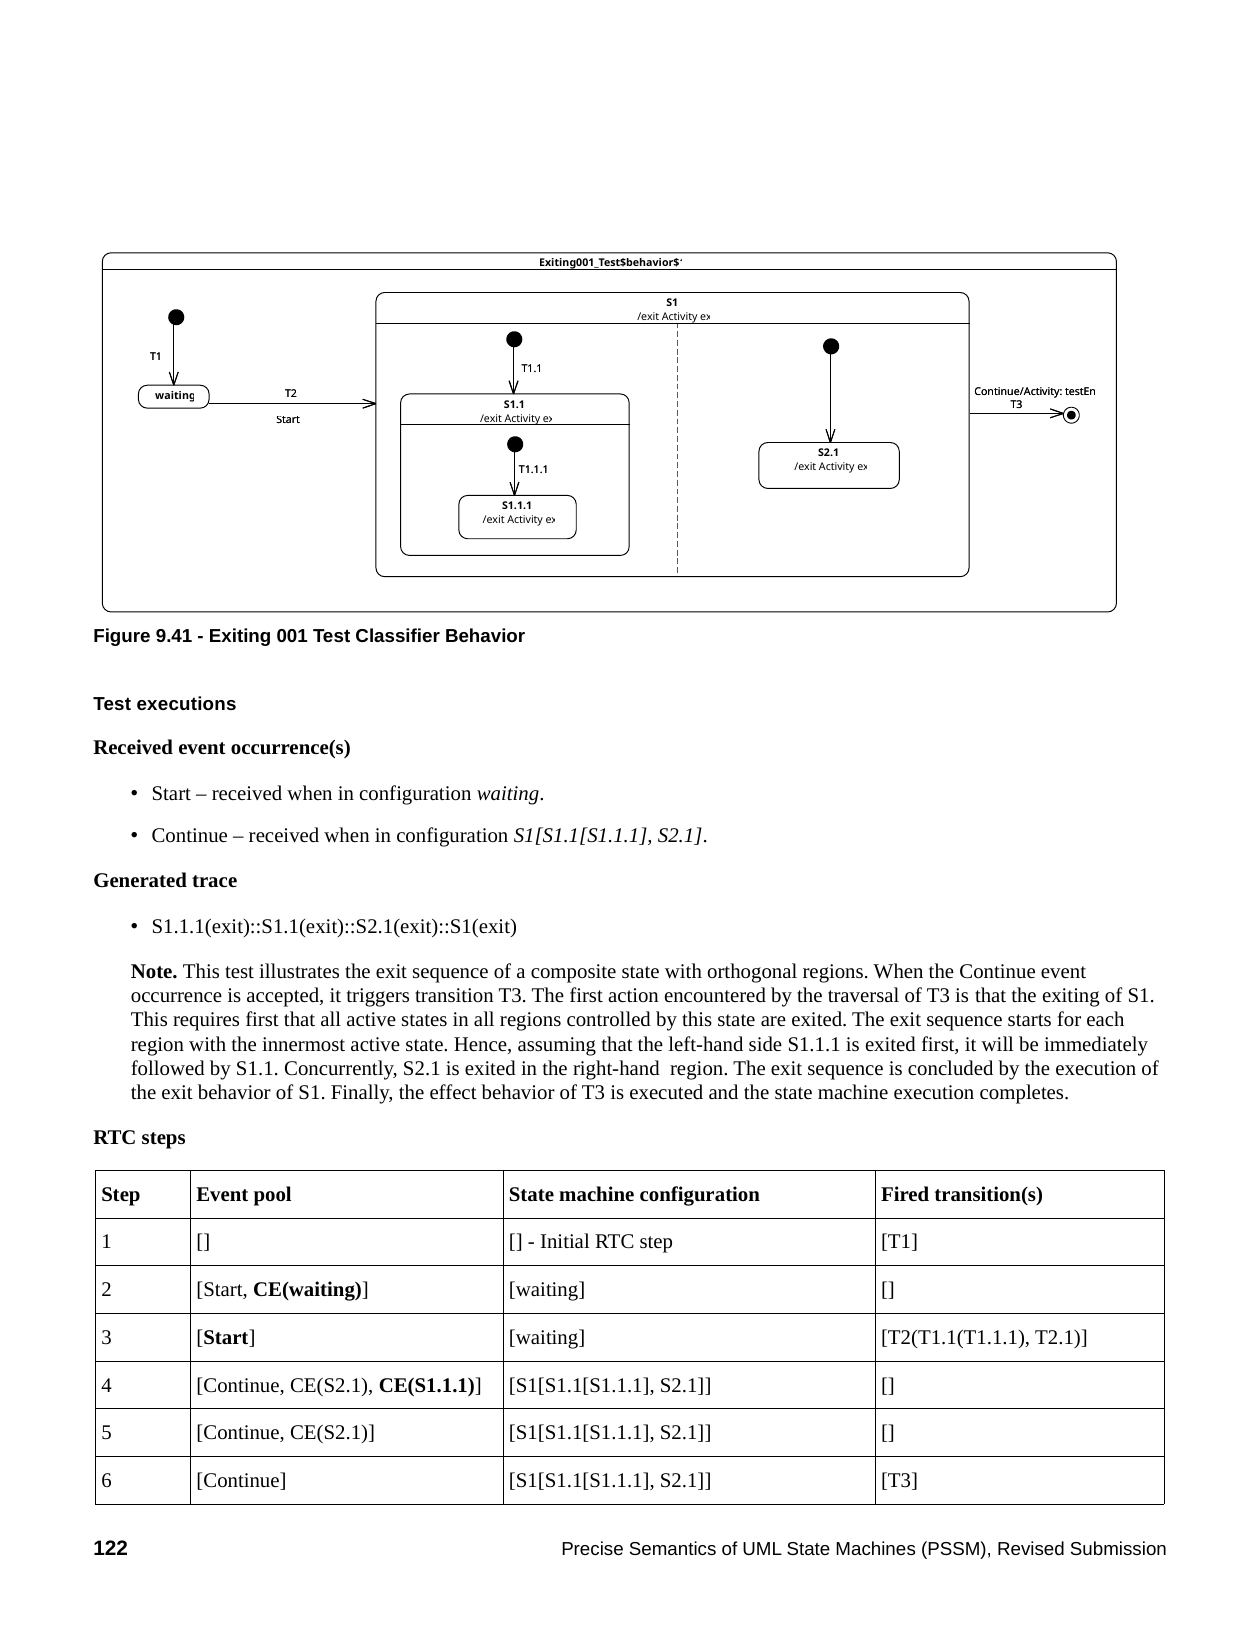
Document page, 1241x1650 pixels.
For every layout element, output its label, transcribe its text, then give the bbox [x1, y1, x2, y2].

table_cell [] [191, 1219, 503, 1265]
table_cell 2 [96, 1266, 190, 1313]
list Start – received when in configuration waiting. [131, 780, 1164, 805]
table_header Fired transition(s) [876, 1171, 1164, 1217]
table_cell [] [876, 1266, 1164, 1313]
list S1.1.1(exit)::S1.1(exit)::S2.1(exit)::S1(exit) [131, 913, 1164, 938]
table_cell [Continue, CE(S2.1), CE(S1.1.1)] [191, 1362, 503, 1408]
table_cell [waiting] [504, 1314, 875, 1361]
table_cell 5 [96, 1409, 190, 1456]
list Continue – received when in configuration S1[S1.1[S1.1.1], S2.1]. [131, 822, 1164, 847]
table_cell [S1[S1.1[S1.1.1], S2.1]] [504, 1409, 875, 1456]
table_header Step [96, 1171, 190, 1217]
table_cell [T2(T1.1(T1.1.1), T2.1)] [876, 1314, 1164, 1361]
table_cell [T1] [876, 1219, 1164, 1265]
table_cell [Continue, CE(S2.1)] [191, 1409, 503, 1456]
text Received event occurrence(s) [93, 735, 1164, 759]
table_cell 6 [96, 1457, 190, 1504]
table_cell [S1[S1.1[S1.1.1], S2.1]] [504, 1362, 875, 1408]
table_cell [Continue] [191, 1457, 503, 1504]
table_cell [S1[S1.1[S1.1.1], S2.1]] [504, 1457, 875, 1504]
table_cell [] - Initial RTC step [504, 1219, 875, 1265]
table_header Event pool [191, 1171, 503, 1217]
subtitle Test executions [93, 693, 1164, 714]
text Generated trace [93, 868, 1164, 892]
table_cell [Start, CE(waiting)] [191, 1266, 503, 1313]
table_cell 4 [96, 1362, 190, 1408]
table_cell 1 [96, 1219, 190, 1265]
table_cell [T3] [876, 1457, 1164, 1504]
text RTC steps [93, 1125, 1164, 1149]
text Figure 9.41 - Exiting 001 Test Classifier Behavior [93, 243, 1127, 647]
table_cell [] [876, 1409, 1164, 1456]
table_cell [waiting] [504, 1266, 875, 1313]
table_cell [] [876, 1362, 1164, 1408]
table_cell 3 [96, 1314, 190, 1361]
text Note. This test illustrates the exit sequence of a composite state with orthogonal regions. When the Continue event occurrence is accepted, it triggers transition T3. The first action encountered by the traversal of T3 is that the exiting of S1. This requires first that all active states in all regions controlled by this state are exited. The exit sequence starts for each region with the innermost active state. Hence, assuming that the left-hand side S1.1.1 is exited first, it will be immediately followed by S1.1. Concurrently, S2.1 is exited in the right-hand region. The exit sequence is concluded by the execution of the exit behavior of S1. Finally, the effect behavior of T3 is executed and the state machine execution completes. [131, 959, 1164, 1104]
table_header State machine configuration [504, 1171, 875, 1217]
table_cell [Start] [191, 1314, 503, 1361]
